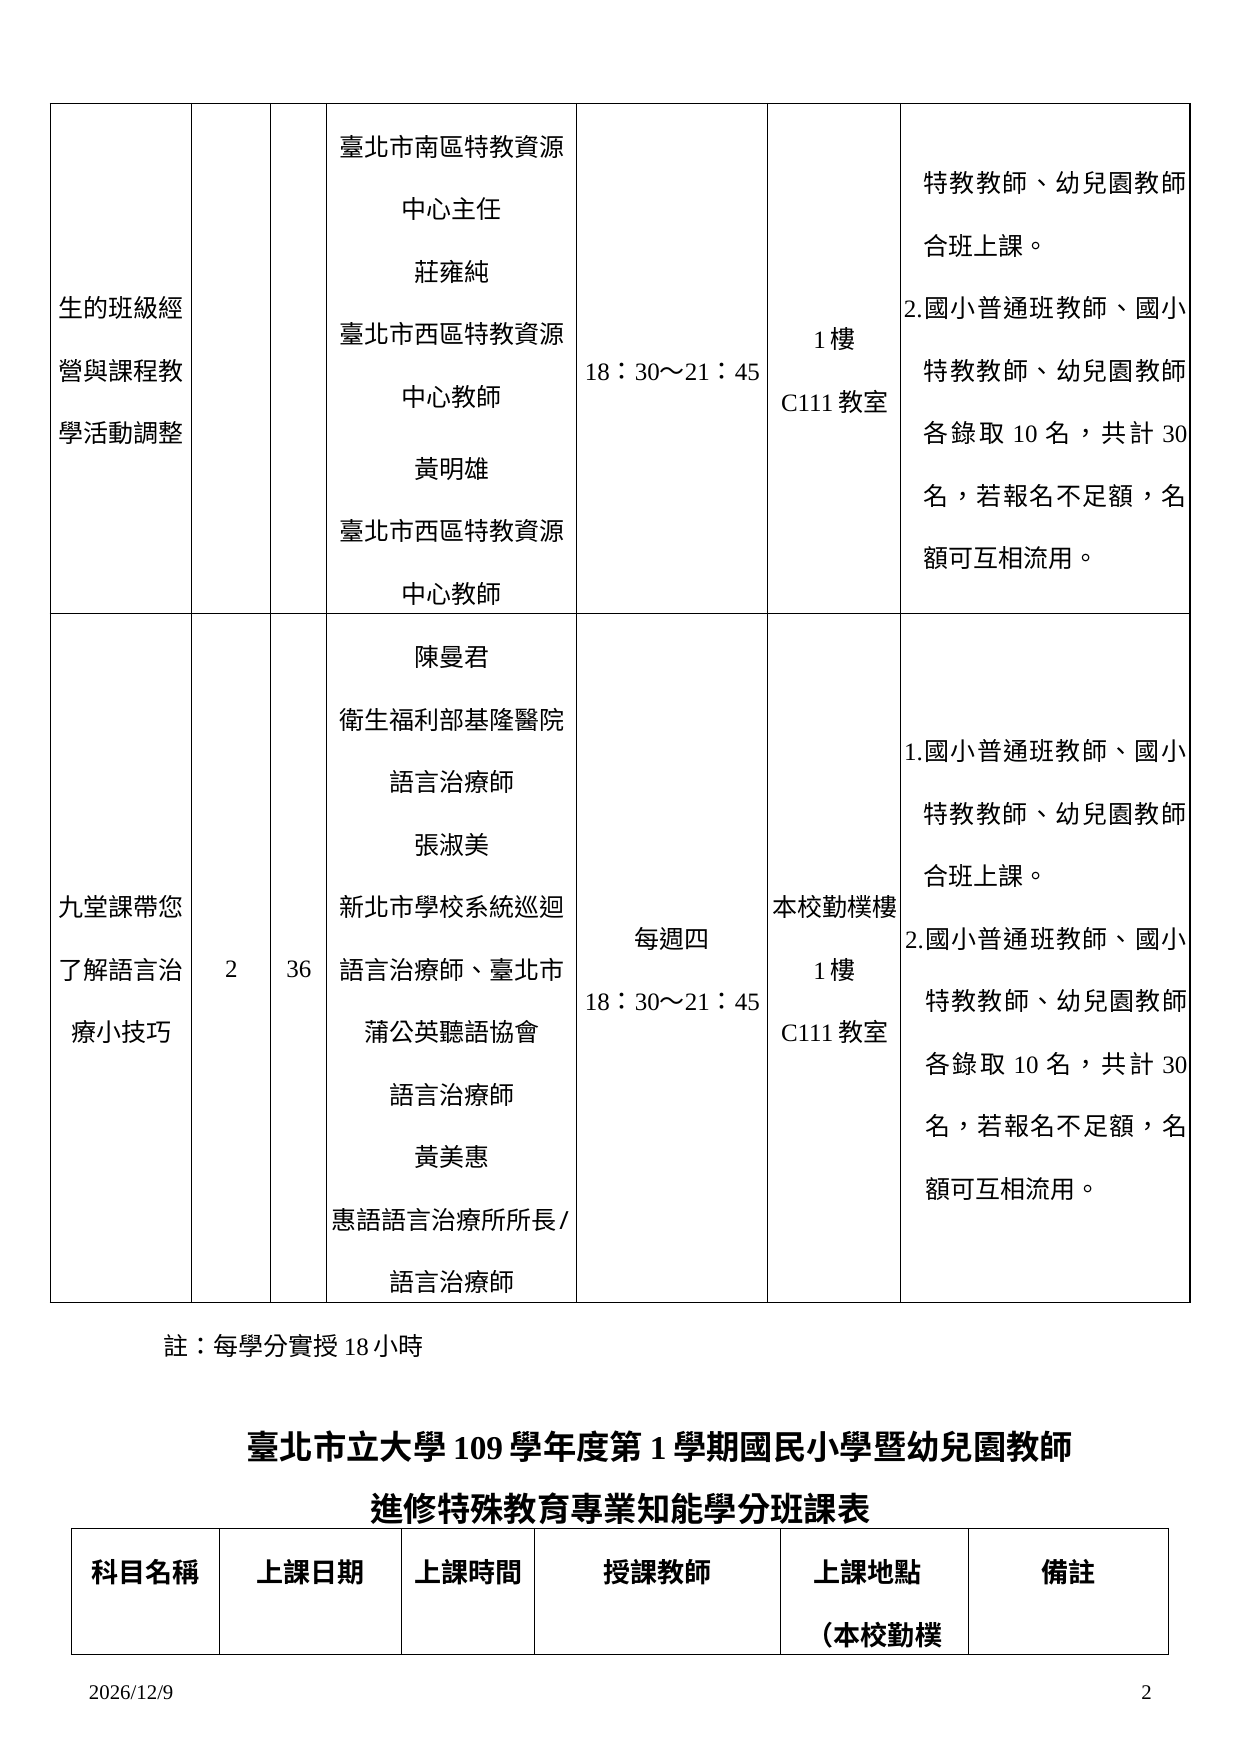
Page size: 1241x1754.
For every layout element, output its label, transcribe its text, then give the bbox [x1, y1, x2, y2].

table_cell 1樓 C111教室 [768, 104, 900, 613]
table_header 上課時間 [402, 1529, 534, 1654]
table_cell 2 [192, 614, 270, 1302]
text 臺北市立大學109學年度第1學期國民小學暨幼兒園教師 [89, 1403, 1231, 1465]
table_header 上課地點 （本校勤樸 [781, 1529, 968, 1654]
table_header 上課日期 [220, 1529, 401, 1654]
table_header 授課教師 [535, 1529, 780, 1654]
table_cell 本校勤樸樓1樓 C111教室 [768, 614, 900, 1302]
table_cell 生的班級經營與課程教學活動調整 [51, 104, 191, 613]
table_cell 陳曼君 衛生福利部基隆醫院語言治療師 張淑美 新北市學校系統巡迴語言治療師、臺北市蒲公英聽語協會 語言治療師 黃美惠 惠語語言治療所所長/語言治療師 [327, 614, 576, 1302]
table_cell [192, 104, 270, 613]
text 註：每學分實授18小時 [89, 1303, 1152, 1365]
table_cell 18：30～21：45 [577, 104, 767, 613]
table_cell 36 [271, 614, 326, 1302]
table_header 科目名稱 [72, 1529, 219, 1654]
table_cell [271, 104, 326, 613]
table_cell 每週四 18：30～21：45 [577, 614, 767, 1302]
table_cell 1.國小普通班教師、國小特教教師、幼兒園教師合班上課。 2.國小普通班教師、國小特教教師、幼兒園教師各錄取10名，共計30名，若報名不足額，名額可互相流用。 [901, 614, 1189, 1302]
table_cell 臺北市南區特教資源中心主任 莊雍純 臺北市西區特教資源中心教師 黃明雄 臺北市西區特教資源中心教師 [327, 104, 576, 613]
table_cell 九堂課帶您了解語言治療小技巧 [51, 614, 191, 1302]
text 進修特殊教育專業知能學分班課表 [89, 1465, 1152, 1528]
table_header 備註 [969, 1529, 1168, 1654]
table_cell 特教教師、幼兒園教師合班上課。 2.國小普通班教師、國小特教教師、幼兒園教師各錄取10名，共計30名，若報名不足額，名額可互相流用。 [901, 104, 1189, 613]
